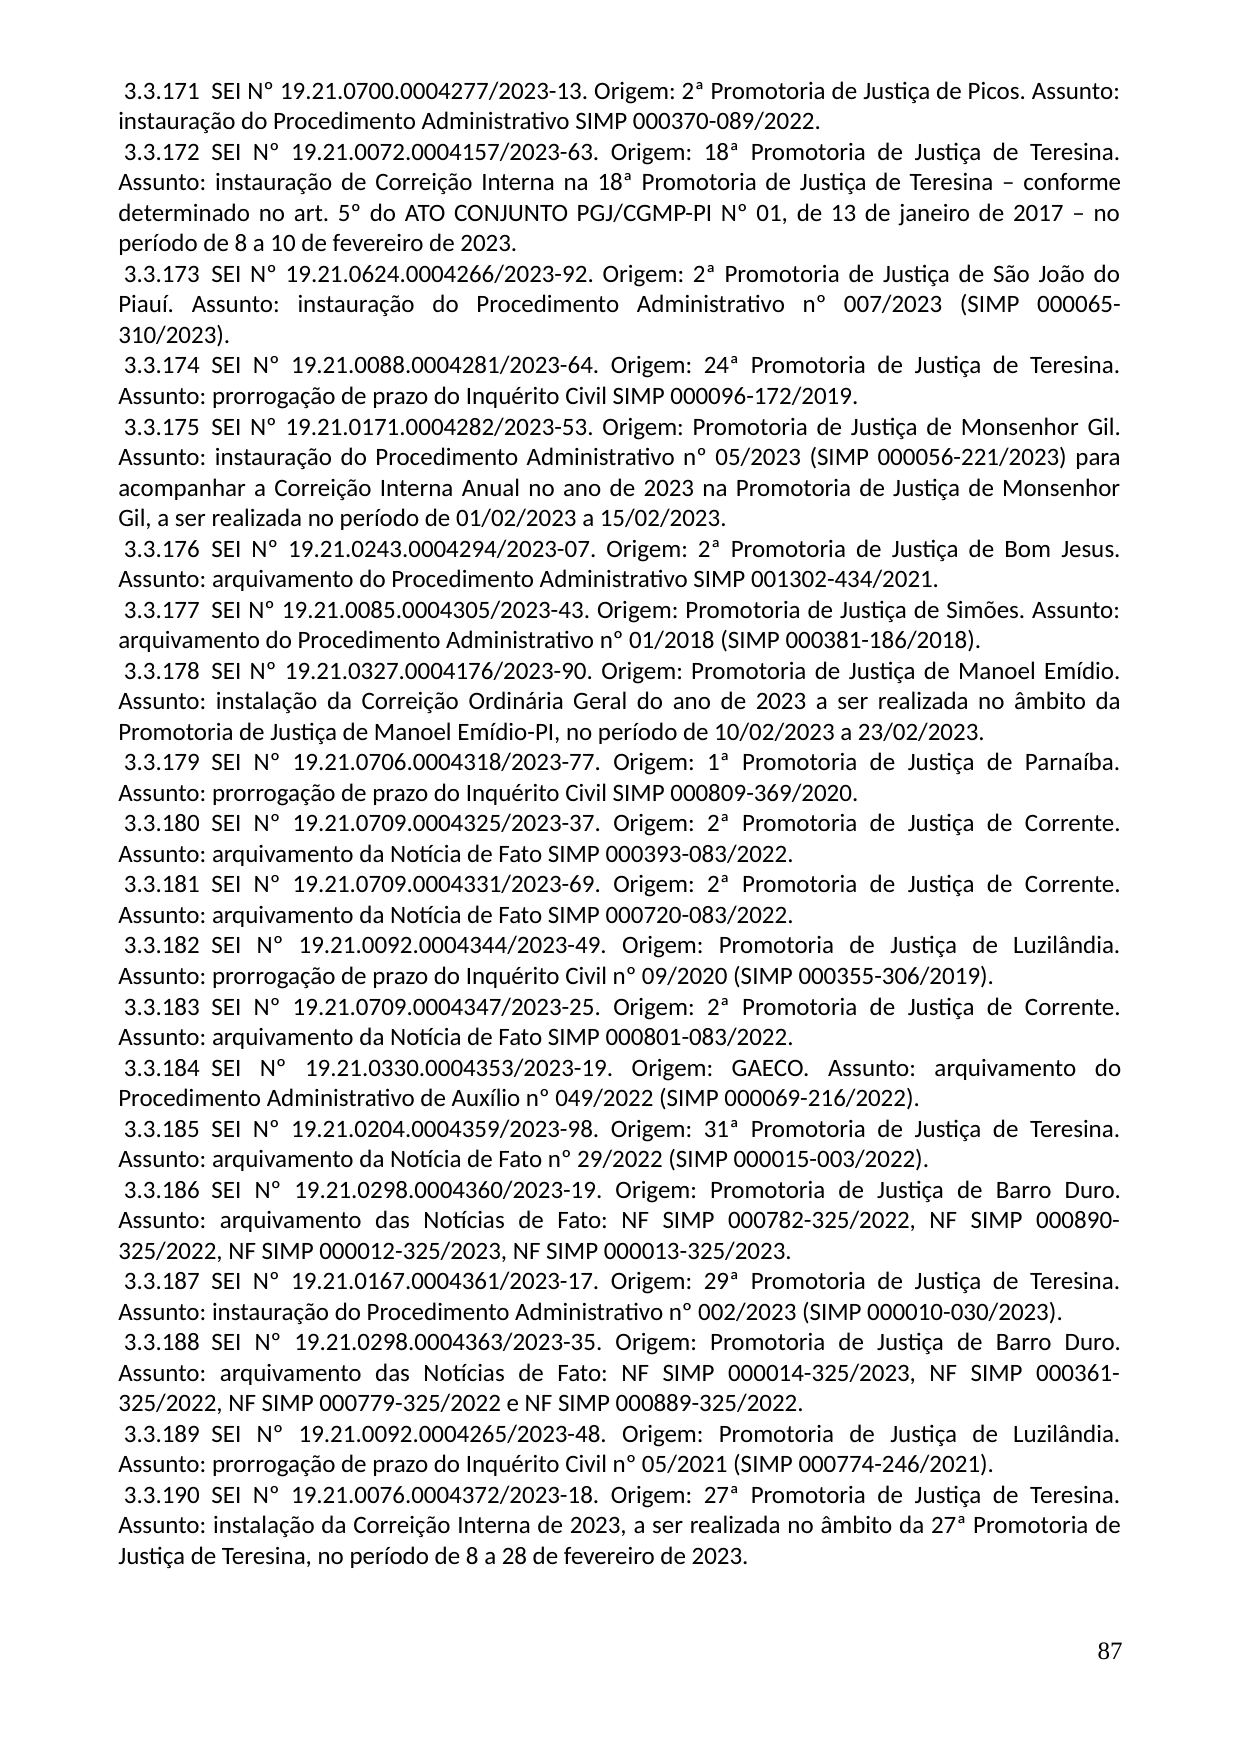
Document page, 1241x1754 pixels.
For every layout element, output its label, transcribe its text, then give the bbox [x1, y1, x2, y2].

list SEI Nº 19.21.0076.0004372/2023-18. Origem: 27ª Promotoria de Justiça de Teresina. Assunto: instalação da Correição Interna de 2023, a ser realizada no âmbito da 27ª Promotoria de Justiça de Teresina, no período de 8 a 28 de fevereiro de 2023. [118, 1479, 1122, 1571]
list SEI Nº 19.21.0298.0004360/2023-19. Origem: Promotoria de Justiça de Barro Duro. Assunto: arquivamento das Notícias de Fato: NF SIMP 000782-325/2022, NF SIMP 000890-325/2022, NF SIMP 000012-325/2023, NF SIMP 000013-325/2023. [118, 1174, 1122, 1265]
list SEI Nº 19.21.0092.0004344/2023-49. Origem: Promotoria de Justiça de Luzilândia. Assunto: prorrogação de prazo do Inquérito Civil nº 09/2020 (SIMP 000355-306/2019). [118, 929, 1122, 991]
list SEI Nº 19.21.0072.0004157/2023-63. Origem: 18ª Promotoria de Justiça de Teresina. Assunto: instauração de Correição Interna na 18ª Promotoria de Justiça de Teresina – conforme determinado no art. 5º do ATO CONJUNTO PGJ/CGMP-PI Nº 01, de 13 de janeiro de 2017 – no período de 8 a 10 de fevereiro de 2023. [118, 136, 1122, 258]
list SEI Nº 19.21.0167.0004361/2023-17. Origem: 29ª Promotoria de Justiça de Teresina. Assunto: instauração do Procedimento Administrativo nº 002/2023 (SIMP 000010-030/2023). [118, 1265, 1122, 1326]
list SEI Nº 19.21.0088.0004281/2023-64. Origem: 24ª Promotoria de Justiça de Teresina. Assunto: prorrogação de prazo do Inquérito Civil SIMP 000096-172/2019. [118, 350, 1122, 411]
list SEI Nº 19.21.0085.0004305/2023-43. Origem: Promotoria de Justiça de Simões. Assunto: arquivamento do Procedimento Administrativo nº 01/2018 (SIMP 000381-186/2018). [118, 594, 1122, 655]
list SEI Nº 19.21.0204.0004359/2023-98. Origem: 31ª Promotoria de Justiça de Teresina. Assunto: arquivamento da Notícia de Fato nº 29/2022 (SIMP 000015-003/2022). [118, 1113, 1122, 1174]
list SEI Nº 19.21.0709.0004347/2023-25. Origem: 2ª Promotoria de Justiça de Corrente. Assunto: arquivamento da Notícia de Fato SIMP 000801-083/2022. [118, 991, 1122, 1052]
list SEI Nº 19.21.0700.0004277/2023-13. Origem: 2ª Promotoria de Justiça de Picos. Assunto: instauração do Procedimento Administrativo SIMP 000370-089/2022. [118, 75, 1122, 136]
list SEI Nº 19.21.0709.0004331/2023-69. Origem: 2ª Promotoria de Justiça de Corrente. Assunto: arquivamento da Notícia de Fato SIMP 000720-083/2022. [118, 868, 1122, 929]
list SEI Nº 19.21.0171.0004282/2023-53. Origem: Promotoria de Justiça de Monsenhor Gil. Assunto: instauração do Procedimento Administrativo nº 05/2023 (SIMP 000056-221/2023) para acompanhar a Correição Interna Anual no ano de 2023 na Promotoria de Justiça de Monsenhor Gil, a ser realizada no período de 01/02/2023 a 15/02/2023. [118, 411, 1122, 533]
list SEI Nº 19.21.0330.0004353/2023-19. Origem: GAECO. Assunto: arquivamento do Procedimento Administrativo de Auxílio nº 049/2022 (SIMP 000069-216/2022). [118, 1052, 1122, 1113]
list SEI Nº 19.21.0243.0004294/2023-07. Origem: 2ª Promotoria de Justiça de Bom Jesus. Assunto: arquivamento do Procedimento Administrativo SIMP 001302-434/2021. [118, 533, 1122, 594]
list SEI Nº 19.21.0706.0004318/2023-77. Origem: 1ª Promotoria de Justiça de Parnaíba. Assunto: prorrogação de prazo do Inquérito Civil SIMP 000809-369/2020. [118, 746, 1122, 807]
list SEI Nº 19.21.0709.0004325/2023-37. Origem: 2ª Promotoria de Justiça de Corrente. Assunto: arquivamento da Notícia de Fato SIMP 000393-083/2022. [118, 807, 1122, 868]
list SEI Nº 19.21.0624.0004266/2023-92. Origem: 2ª Promotoria de Justiça de São João do Piauí. Assunto: instauração do Procedimento Administrativo nº 007/2023 (SIMP 000065-310/2023). [118, 258, 1122, 350]
list SEI Nº 19.21.0298.0004363/2023-35. Origem: Promotoria de Justiça de Barro Duro. Assunto: arquivamento das Notícias de Fato: NF SIMP 000014-325/2023, NF SIMP 000361-325/2022, NF SIMP 000779-325/2022 e NF SIMP 000889-325/2022. [118, 1326, 1122, 1418]
list SEI Nº 19.21.0092.0004265/2023-48. Origem: Promotoria de Justiça de Luzilândia. Assunto: prorrogação de prazo do Inquérito Civil nº 05/2021 (SIMP 000774-246/2021). [118, 1418, 1122, 1479]
list SEI Nº 19.21.0327.0004176/2023-90. Origem: Promotoria de Justiça de Manoel Emídio. Assunto: instalação da Correição Ordinária Geral do ano de 2023 a ser realizada no âmbito da Promotoria de Justiça de Manoel Emídio-PI, no período de 10/02/2023 a 23/02/2023. [118, 655, 1122, 746]
